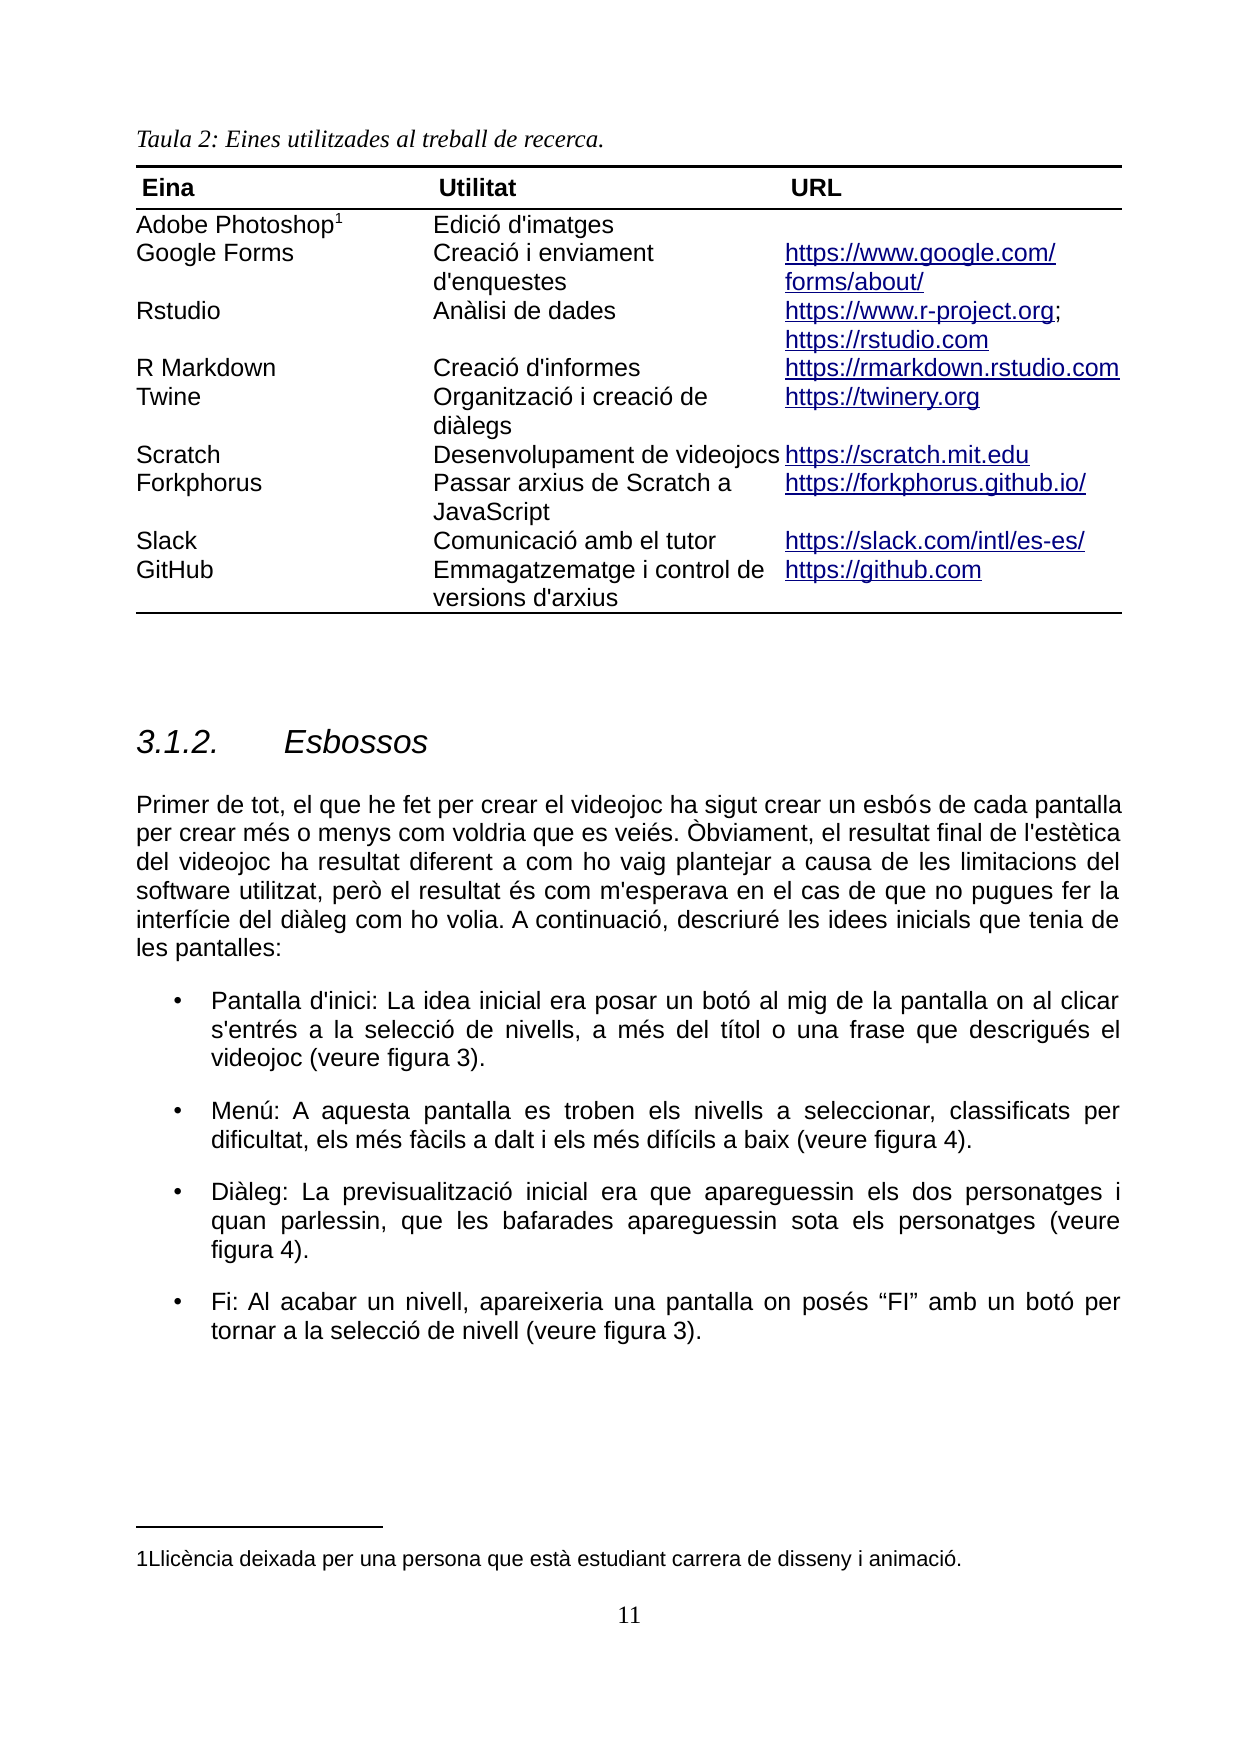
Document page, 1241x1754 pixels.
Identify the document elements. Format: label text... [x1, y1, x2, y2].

list Diàleg: La previsualització inicial era que apareguessin els dos personatges i quan parlessin, que les bafarades apareguessin sota els personatges (veure figura 4). [173, 1177, 1122, 1263]
text Taula 2: Eines utilitzades al treball de recerca. [136, 124, 1122, 153]
table_cell Anàlisi de dades [433, 296, 785, 353]
list Menú: A aquesta pantalla es troben els nivells a seleccionar, classificats per dificultat, els més fàcils a dalt i els més difícils a baix (veure figura 4). [173, 1096, 1122, 1153]
table_cell Scratch [136, 440, 433, 468]
table_cell https://slack.com/intl/es-es/ [785, 526, 1122, 555]
table_cell Google Forms [136, 239, 433, 296]
list Fi: Al acabar un nivell, apareixeria una pantalla on posés “FI” amb un botó per tornar a la selecció de nivell (veure figura 3). [173, 1287, 1122, 1345]
table_cell Slack [136, 526, 433, 555]
table_cell Twine [136, 382, 433, 440]
table_cell [785, 210, 1122, 238]
table_cell Creació i enviament d'enquestes [433, 239, 785, 296]
table_cell Desenvolupament de videojocs [433, 440, 785, 468]
table_cell https://scratch.mit.edu [785, 440, 1122, 468]
subtitle Esbossos [136, 722, 1122, 760]
table_cell Creació d'informes [433, 354, 785, 382]
table_cell GitHub [136, 555, 433, 612]
table_cell Forkphorus [136, 469, 433, 526]
table_header Utilitat [433, 168, 785, 208]
table_cell https://www.r-project.org; https://rstudio.com [785, 296, 1122, 353]
table_cell Passar arxius de Scratch a JavaScript [433, 469, 785, 526]
table_cell Rstudio [136, 296, 433, 353]
table_header Eina [136, 168, 433, 208]
table_cell https://rmarkdown.rstudio.com [785, 354, 1122, 382]
table_cell https://www.google.com/forms/about/ [785, 239, 1122, 296]
text Primer de tot, el que he fet per crear el videojoc ha sigut crear un esbós de cada pantalla per crear més o menys com voldria que es veiés. Òbviament, el resultat final de l'estètica del videojoc ha resultat diferent a com ho vaig plantejar a causa de les limitacions del software utilitzat, però el resultat és com m'esperava en el cas de que no pugues fer la interfície del diàleg com ho volia. A continuació, descriuré les idees inicials que tenia de les pantalles: [136, 790, 1122, 962]
table_cell https://twinery.org [785, 382, 1122, 440]
table_cell https://forkphorus.github.io/ [785, 469, 1122, 526]
table_cell Adobe Photoshop [136, 210, 433, 238]
table_cell R Markdown [136, 354, 433, 382]
table_header URL [785, 168, 1122, 208]
table_cell Edició d'imatges [433, 210, 785, 238]
list Pantalla d'inici: La idea inicial era posar un botó al mig de la pantalla on al clicar s'entrés a la selecció de nivells, a més del títol o una frase que descrigués el videojoc (veure figura 3). [173, 986, 1122, 1072]
table_cell https://github.com [785, 555, 1122, 612]
table_cell Comunicació amb el tutor [433, 526, 785, 555]
table_cell Emmagatzematge i control de versions d'arxius [433, 555, 785, 612]
table_cell Organització i creació de diàlegs [433, 382, 785, 440]
